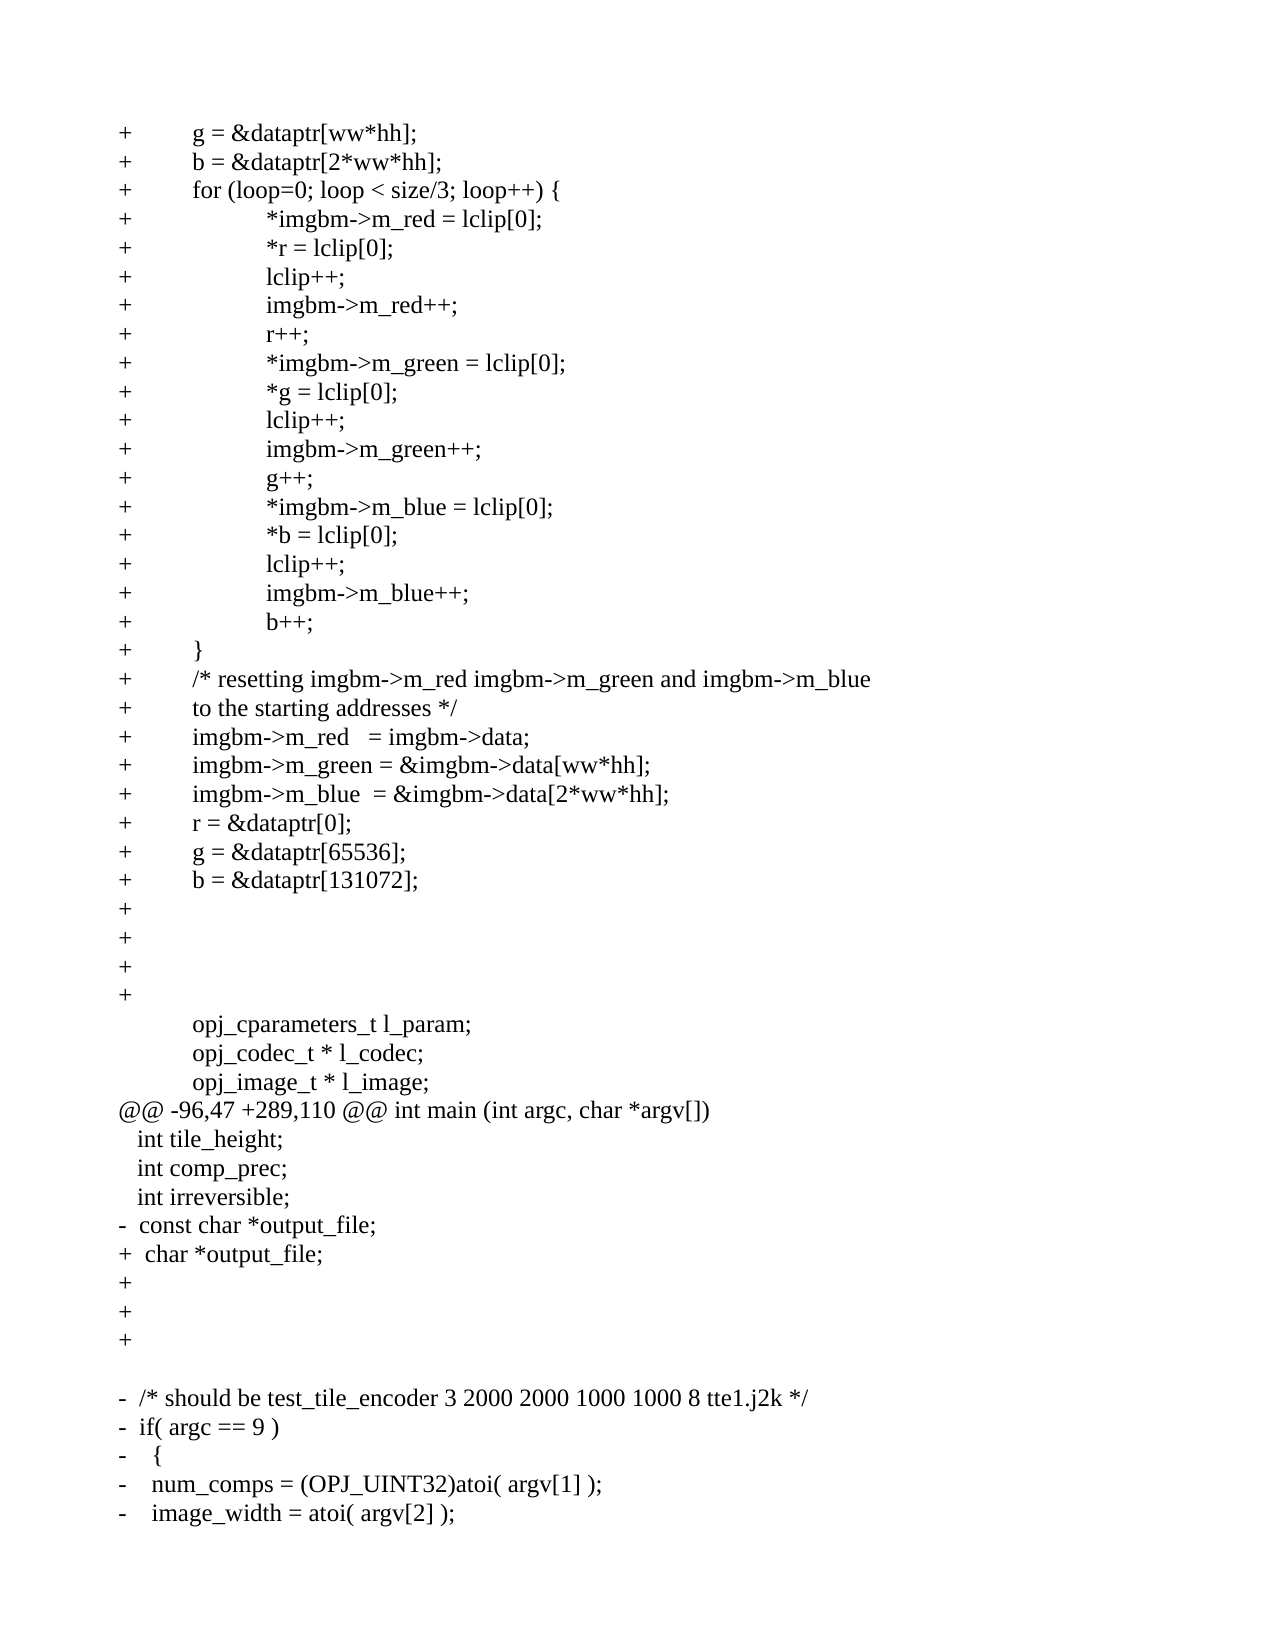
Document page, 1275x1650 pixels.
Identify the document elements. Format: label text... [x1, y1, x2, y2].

text + b++; [118, 607, 1157, 636]
text int comp_prec; [118, 1153, 1157, 1182]
text + [118, 1268, 1157, 1297]
text + *imgbm->m_blue = lclip[0]; [118, 492, 1157, 521]
text + } [118, 636, 1157, 664]
text - if( argc == 9 ) [118, 1412, 1157, 1441]
text + imgbm->m_red = imgbm->data; [118, 722, 1157, 751]
text opj_codec_t * l_codec; [118, 1038, 1157, 1067]
text + g++; [118, 463, 1157, 492]
text opj_cparameters_t l_param; [118, 1009, 1157, 1038]
text + lclip++; [118, 549, 1157, 578]
text + for (loop=0; loop < size/3; loop++) { [118, 176, 1157, 204]
text int tile_height; [118, 1124, 1157, 1153]
text + r++; [118, 319, 1157, 348]
text + [118, 894, 1157, 923]
text - image_width = atoi( argv[2] ); [118, 1498, 1157, 1527]
text + *imgbm->m_red = lclip[0]; [118, 204, 1157, 233]
text + [118, 952, 1157, 981]
text + g = &dataptr[ww*hh]; [118, 118, 1157, 147]
text + b = &dataptr[2*ww*hh]; [118, 147, 1157, 176]
text + *r = lclip[0]; [118, 233, 1157, 262]
text - { [118, 1441, 1157, 1469]
text + char *output_file; [118, 1239, 1157, 1268]
text + imgbm->m_green = &imgbm->data[ww*hh]; [118, 751, 1157, 779]
text int irreversible; [118, 1182, 1157, 1211]
text + [118, 981, 1157, 1009]
text + *g = lclip[0]; [118, 377, 1157, 406]
text opj_image_t * l_image; [118, 1067, 1157, 1096]
text + /* resetting imgbm->m_red imgbm->m_green and imgbm->m_blue [118, 664, 1157, 693]
text + b = &dataptr[131072]; [118, 866, 1157, 894]
text + *imgbm->m_green = lclip[0]; [118, 348, 1157, 377]
text + [118, 923, 1157, 952]
text + lclip++; [118, 262, 1157, 291]
text + imgbm->m_red++; [118, 291, 1157, 319]
text + g = &dataptr[65536]; [118, 837, 1157, 866]
text + imgbm->m_green++; [118, 434, 1157, 463]
text + [118, 1326, 1157, 1354]
text + imgbm->m_blue++; [118, 578, 1157, 607]
text + imgbm->m_blue = &imgbm->data[2*ww*hh]; [118, 779, 1157, 808]
text + [118, 1297, 1157, 1326]
text - /* should be test_tile_encoder 3 2000 2000 1000 1000 8 tte1.j2k */ [118, 1383, 1157, 1412]
text - num_comps = (OPJ_UINT32)atoi( argv[1] ); [118, 1469, 1157, 1498]
text + lclip++; [118, 406, 1157, 434]
text + to the starting addresses */ [118, 693, 1157, 722]
text + *b = lclip[0]; [118, 521, 1157, 549]
text + r = &dataptr[0]; [118, 808, 1157, 837]
text - const char *output_file; [118, 1211, 1157, 1239]
text @@ -96,47 +289,110 @@ int main (int argc, char *argv[]) [118, 1096, 1157, 1124]
